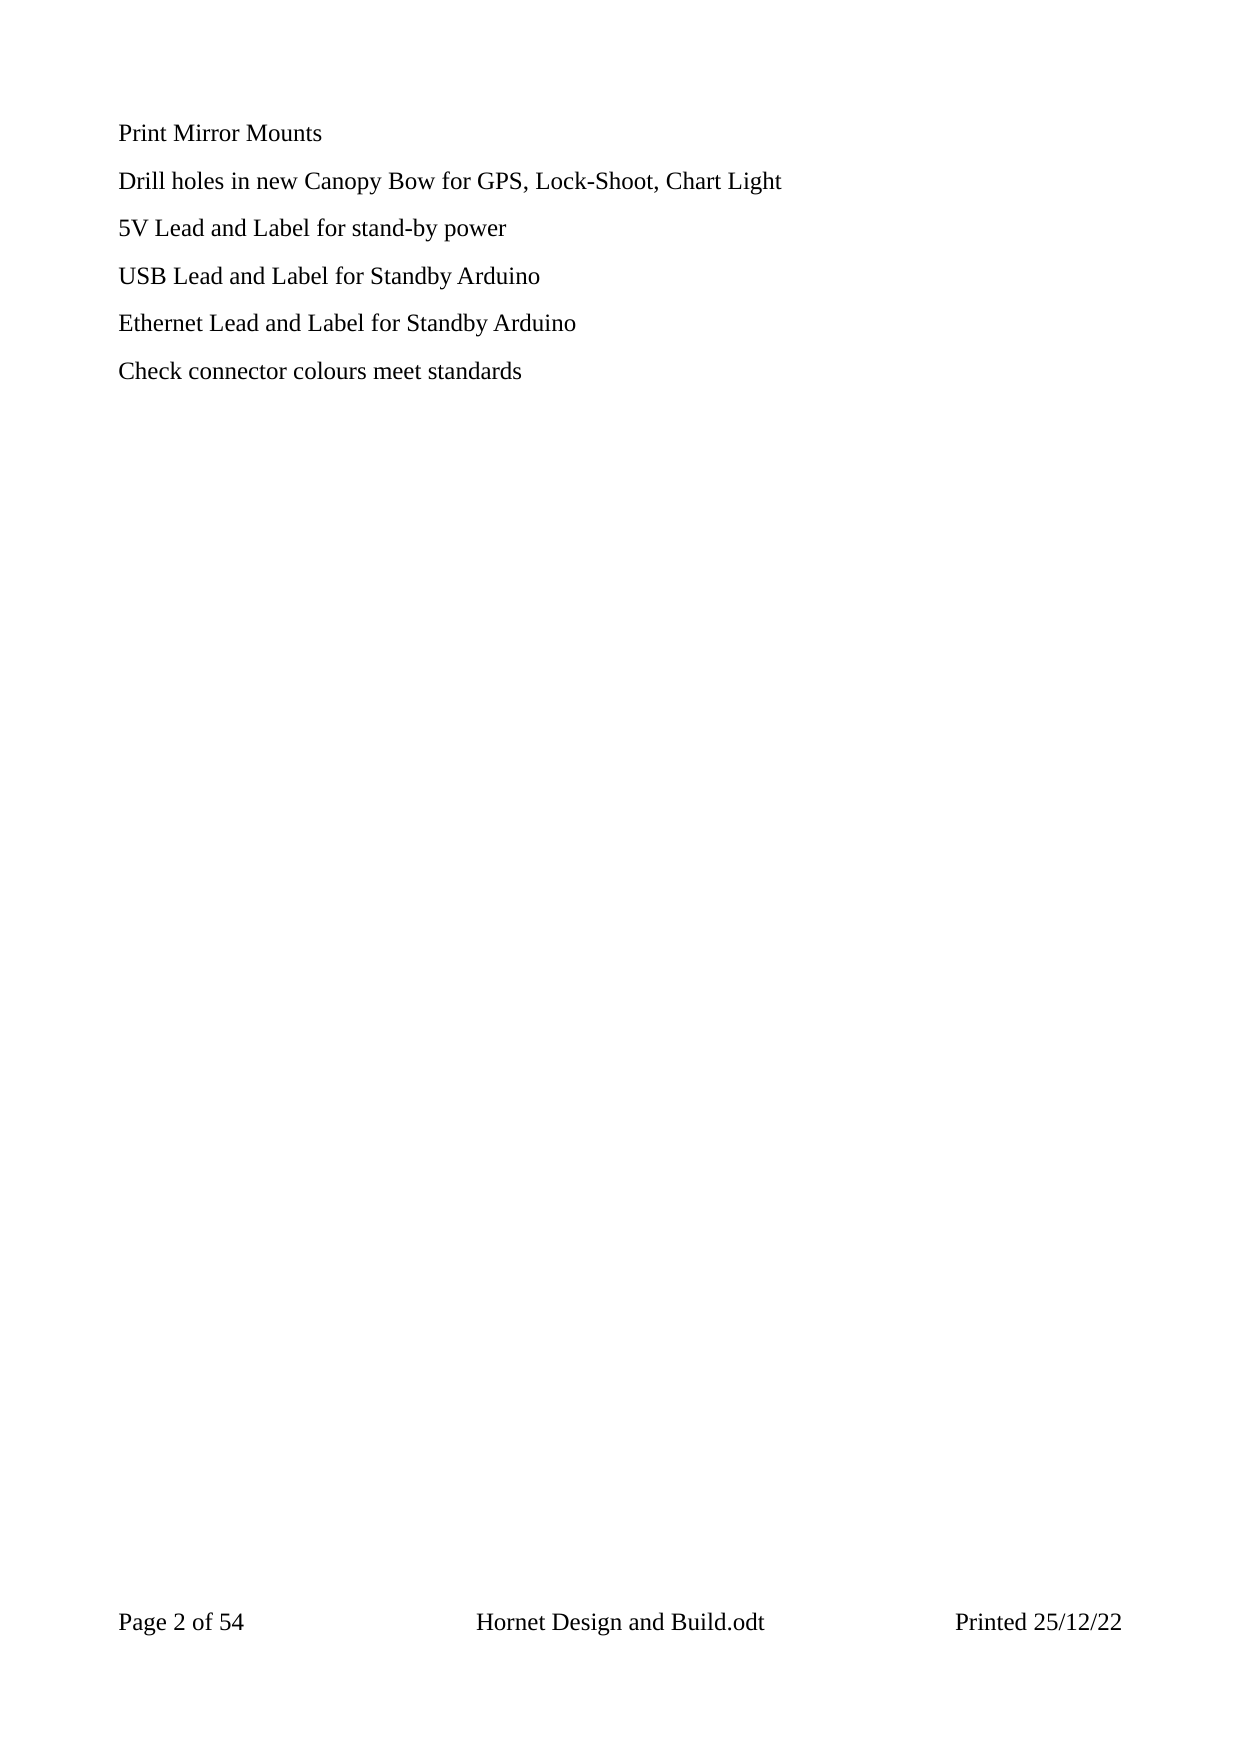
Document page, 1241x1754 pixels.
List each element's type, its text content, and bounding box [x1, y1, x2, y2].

text USB Lead and Label for Standby Arduino [118, 261, 1122, 290]
text Ethernet Lead and Label for Standby Arduino [118, 308, 1122, 337]
text 5V Lead and Label for stand-by power [118, 213, 1122, 242]
text Drill holes in new Canopy Bow for GPS, Lock-Shoot, Chart Light [118, 166, 1122, 194]
text Check connector colours meet standards [118, 356, 1122, 385]
text Print Mirror Mounts [118, 118, 1122, 147]
